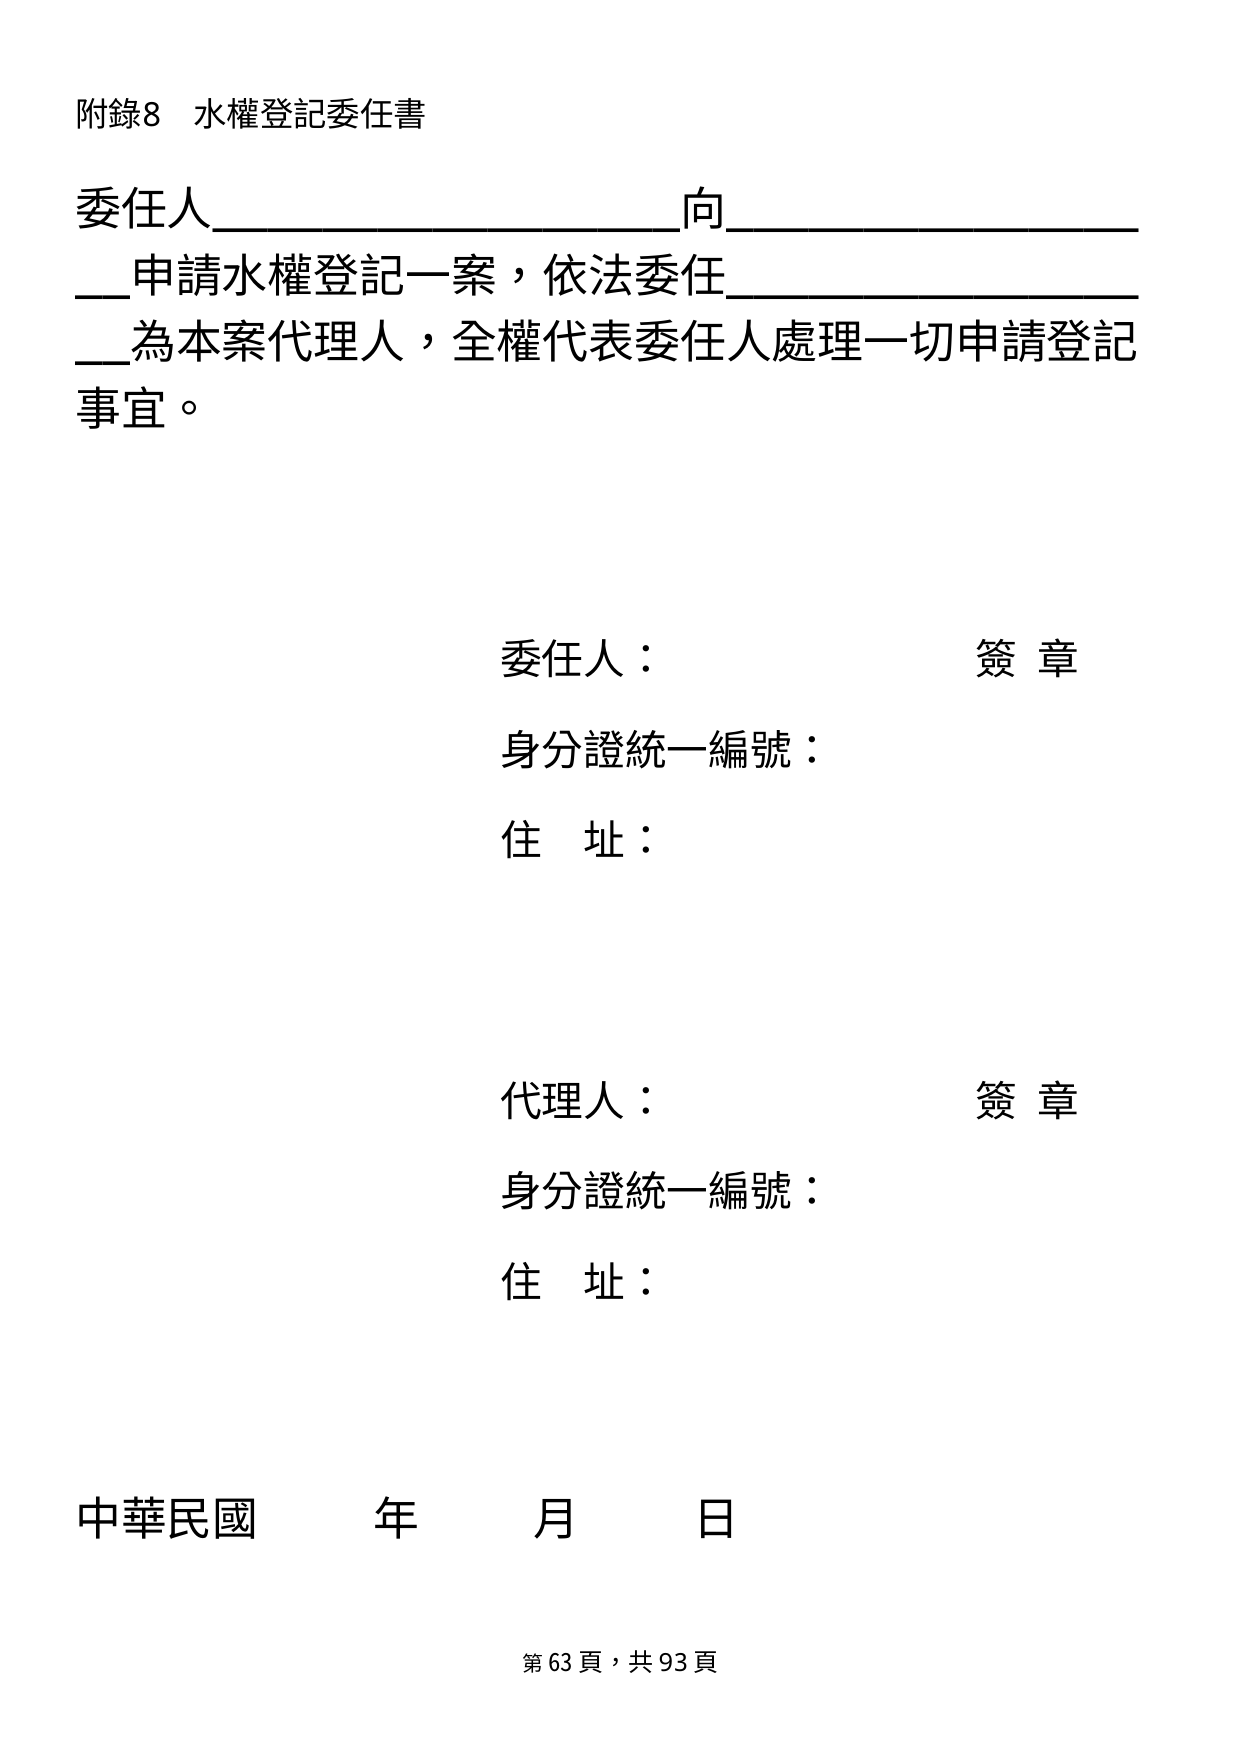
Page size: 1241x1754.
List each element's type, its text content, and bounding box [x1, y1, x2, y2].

text 代理人： 簽 章 [500, 1068, 1165, 1128]
text 身分證統一編號： [500, 1158, 1165, 1219]
text 身分證統一編號： [500, 717, 1165, 777]
list 水權登記委任書 [75, 87, 1165, 136]
text 委任人_________________向_________________申請水權登記一案，依法委任_________________為本案代理人，全權代表委任人處理一切申請登記事宜。 [75, 173, 1165, 439]
text 住 址： [500, 1249, 1165, 1309]
text 委任人： 簽 章 [500, 626, 1165, 686]
text 住 址： [500, 807, 1165, 867]
text 中華民國 年 月 日 [75, 1483, 1165, 1549]
